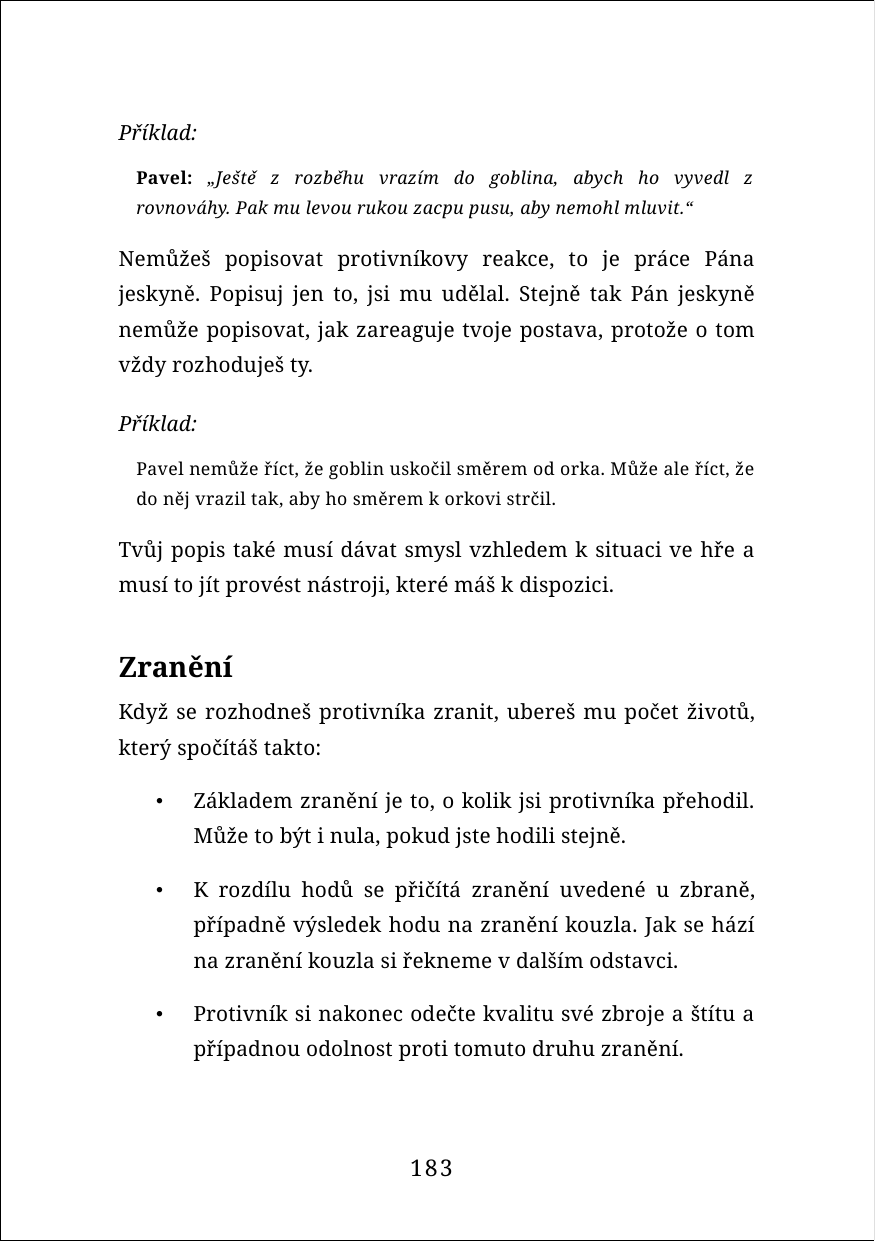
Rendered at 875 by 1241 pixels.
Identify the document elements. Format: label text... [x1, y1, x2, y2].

text Pavel: „Ještě z rozběhu vrazím do goblina, abych ho vyvedl z rovnováhy. Pak mu levou rukou zacpu pusu, aby nemohl mluvit.“ [136, 166, 756, 220]
text Příklad: [118, 118, 756, 147]
list K rozdílu hodů se přičítá zranění uvedené u zbraně, případně výsledek hodu na zranění kouzla. Jak se hází na zranění kouzla si řekneme v dalším odstavci. [156, 875, 756, 974]
text Když se rozhodneš protivníka zranit, ubereš mu počet životů, který spočítáš takto: [118, 697, 756, 761]
subtitle Zranění [118, 647, 756, 686]
list Protivník si nakonec odečte kvalitu své zbroje a štítu a případnou odolnost proti tomuto druhu zranění. [156, 999, 756, 1063]
list Základem zranění je to, o kolik jsi protivníka přehodil. Může to být i nula, pokud jste hodili stejně. [156, 786, 756, 850]
text Pavel nemůže říct, že goblin uskočil směrem od orka. Může ale říct, že do něj vrazil tak, aby ho směrem k orkovi strčil. [136, 457, 756, 511]
text Tvůj popis také musí dávat smysl vzhledem k situaci ve hře a musí to jít provést nástroji, které máš k dispozici. [118, 535, 756, 599]
text Nemůžeš popisovat protivníkovy reakce, to je práce Pána jeskyně. Popisuj jen to, jsi mu udělal. Stejně tak Pán jeskyně nemůže popisovat, jak zareaguje tvoje postava, protože o tom vždy rozhoduješ ty. [118, 244, 756, 379]
text Příklad: [118, 409, 756, 438]
